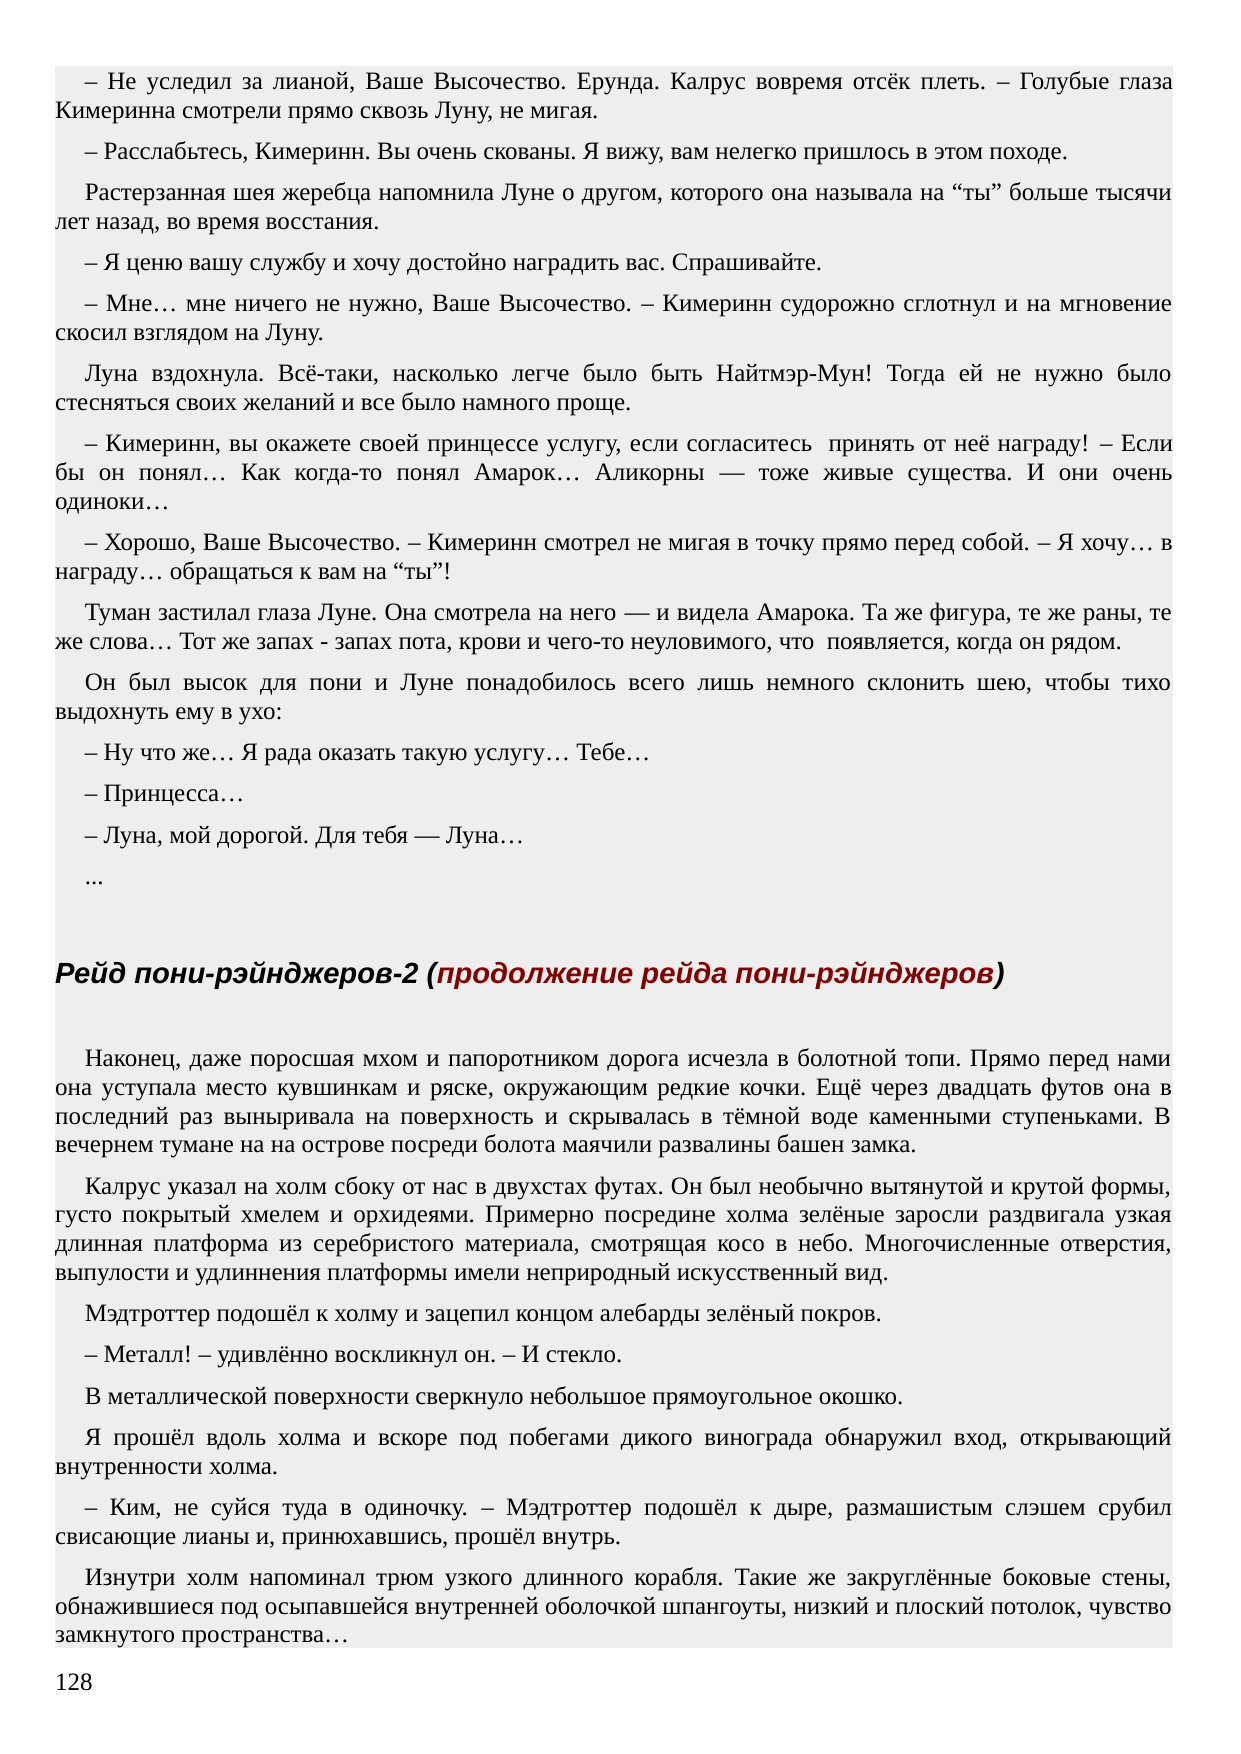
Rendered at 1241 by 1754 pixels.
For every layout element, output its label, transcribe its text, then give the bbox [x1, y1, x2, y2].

text Он был высок для пони и Луне понадобилось всего лишь немного склонить шею, чтобы тихо выдохнуть ему в ухо: [55, 667, 1173, 725]
text Изнутри холм напоминал трюм узкого длинного корабля. Такие же закруглённые боковые стены, обнажившиеся под осыпавшейся внутренней оболочкой шпангоуты, низкий и плоский потолок, чувство замкнутого пространства… [55, 1562, 1173, 1648]
text – Принцесса… [55, 778, 1173, 807]
text – Кимеринн, вы окажете своей принцессе услугу, если согласитесь принять от неё награду! – Если бы он понял… Как когда-то понял Амарок… Аликорны — тоже живые существа. И они очень одиноки… [55, 428, 1173, 515]
text – Ким, не суйся туда в одиночку. – Мэдтроттер подошёл к дыре, размашистым слэшем срубил свисающие лианы и, принюхавшись, прошёл внутрь. [55, 1492, 1173, 1549]
text Я прошёл вдоль холма и вскоре под побегами дикого винограда обнаружил вход, открывающий внутренности холма. [55, 1422, 1173, 1479]
text ... [55, 861, 1173, 890]
text В металлической поверхности сверкнуло небольшое прямоугольное окошко. [55, 1381, 1173, 1409]
text – Хорошо, Ваше Высочество. – Кимеринн смотрел не мигая в точку прямо перед собой. – Я хочу… в награду… обращаться к вам на “ты”! [55, 527, 1173, 585]
text – Ну что же… Я рада оказать такую услугу… Тебе… [55, 737, 1173, 766]
text – Металл! – удивлённо воскликнул он. – И стекло. [55, 1339, 1173, 1368]
text Наконец, даже поросшая мхом и папоротником дорога исчезла в болотной топи. Прямо перед нами она уступала место кувшинкам и ряске, окружающим редкие кочки. Ещё через двадцать футов она в последний раз выныривала на поверхность и скрывалась в тёмной воде каменными ступеньками. В вечернем тумане на на острове посреди болота маячили развалины башен замка. [55, 1043, 1173, 1158]
text – Расслабьтесь, Кимеринн. Вы очень скованы. Я вижу, вам нелегко пришлось в этом походе. [55, 136, 1173, 165]
text – Я ценю вашу службу и хочу достойно наградить вас. Спрашивайте. [55, 247, 1173, 276]
text Луна вздохнула. Всё-таки, насколько легче было быть Найтмэр-Мун! Тогда ей не нужно было стесняться своих желаний и все было намного проще. [55, 358, 1173, 416]
text Растерзанная шея жеребца напомнила Луне о другом, которого она называла на “ты” больше тысячи лет назад, во время восстания. [55, 177, 1173, 235]
text Мэдтроттер подошёл к холму и зацепил концом алебарды зелёный покров. [55, 1298, 1173, 1327]
text – Мне… мне ничего не нужно, Ваше Высочество. – Кимеринн судорожно сглотнул и на мгновение скосил взглядом на Луну. [55, 288, 1173, 346]
text Калрус указал на холм сбоку от нас в двухстах футах. Он был необычно вытянутой и крутой формы, густо покрытый хмелем и орхидеями. Примерно посредине холма зелёные заросли раздвигала узкая длинная платформа из серебристого материала, смотрящая косо в небо. Многочисленные отверстия, выпулости и удлиннения платформы имели неприродный искусственный вид. [55, 1171, 1173, 1286]
subtitle Рейд пони-рэйнджеров-2 (продолжение рейда пони-рэйнджеров) [55, 956, 1173, 989]
text Туман застилал глаза Луне. Она смотрела на него — и видела Амарока. Та же фигура, те же раны, те же слова… Тот же запах - запах пота, крови и чего-то неуловимого, что появляется, когда он рядом. [55, 597, 1173, 655]
text – Луна, мой дорогой. Для тебя — Луна… [55, 820, 1173, 848]
text – Не уследил за лианой, Ваше Высочество. Ерунда. Калрус вовремя отсёк плеть. – Голубые глаза Кимеринна смотрели прямо сквозь Луну, не мигая. [55, 66, 1173, 123]
